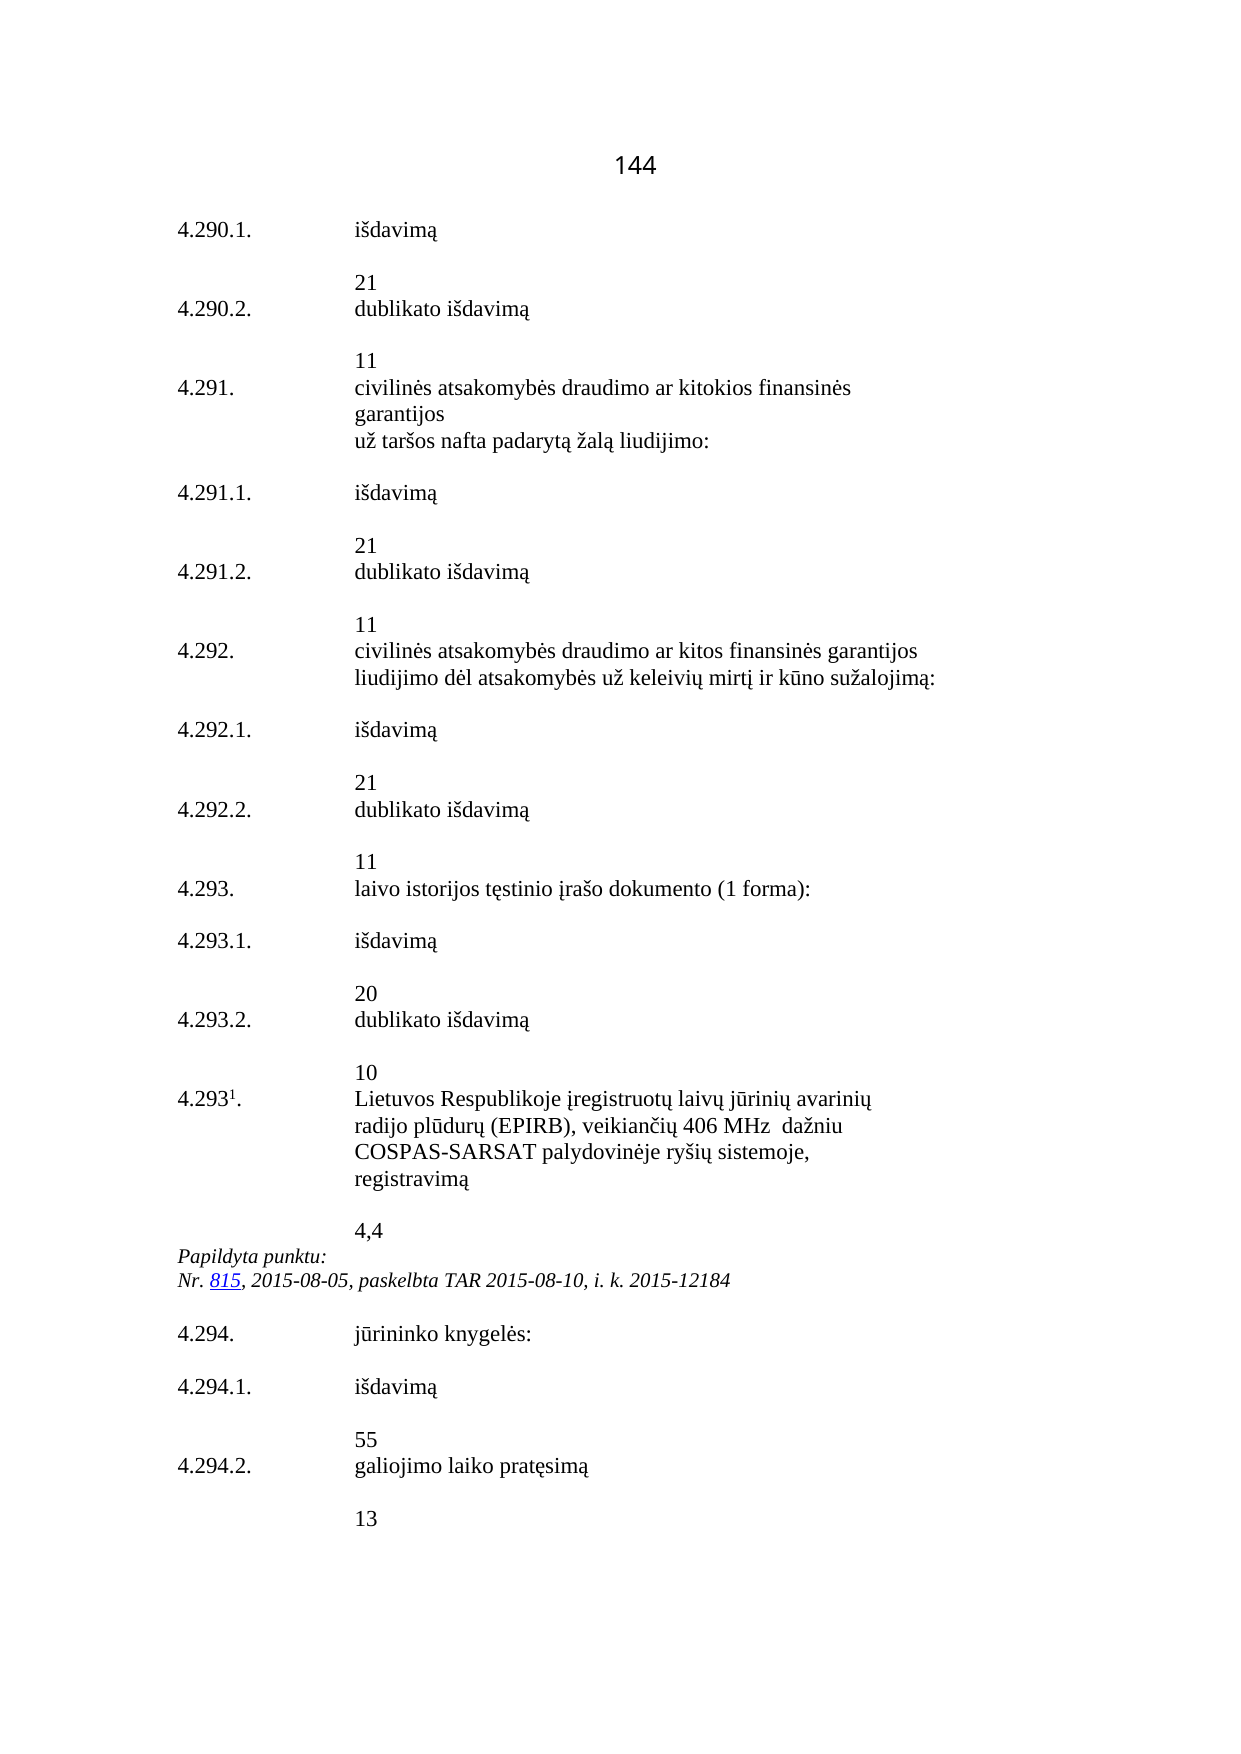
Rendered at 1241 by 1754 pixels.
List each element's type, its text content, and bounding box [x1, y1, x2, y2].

text 4.292.1. išdavimą 21 [177, 717, 945, 796]
text 4.291.2. dublikato išdavimą 11 [177, 558, 945, 637]
text radijo plūdurų (EPIRB), veikiančių 406 MHz dažniu [354, 1112, 945, 1138]
text 4.290.2. dublikato išdavimą 11 [177, 295, 945, 374]
text Papildyta punktu: [177, 1244, 1093, 1268]
text 4.291. civilinės atsakomybės draudimo ar kitokios finansinės garantijos [177, 374, 945, 427]
text 4.292.2. dublikato išdavimą 11 [177, 796, 945, 875]
text už taršos nafta padarytą žalą liudijimo: [354, 427, 945, 479]
text liudijimo dėl atsakomybės už keleivių mirtį ir kūno sužalojimą: [354, 664, 945, 717]
text 4.290.1. išdavimą 21 [177, 216, 945, 295]
text COSPAS-SARSAT palydovinėje ryšių sistemoje, [354, 1138, 945, 1164]
text 4.293.1. išdavimą 20 [177, 927, 945, 1006]
text 4.2931. Lietuvos Respublikoje įregistruotų laivų jūrinių avarinių [177, 1086, 945, 1112]
text 4.294. jūrininko knygelės: [177, 1321, 945, 1373]
text 4.294.1. išdavimą 55 [177, 1373, 945, 1452]
text 4.293.2. dublikato išdavimą 10 [177, 1006, 945, 1086]
text registravimą 4,4 [354, 1164, 945, 1244]
text Nr. 815, 2015-08-05, paskelbta TAR 2015-08-10, i. k. 2015-12184 [177, 1268, 1093, 1292]
text 4.293. laivo istorijos tęstinio įrašo dokumento (1 forma): [177, 875, 945, 927]
text 4.294.2. galiojimo laiko pratęsimą 13 [177, 1452, 945, 1531]
text 4.291.1. išdavimą 21 [177, 479, 945, 558]
text 4.292. civilinės atsakomybės draudimo ar kitos finansinės garantijos [177, 637, 945, 664]
